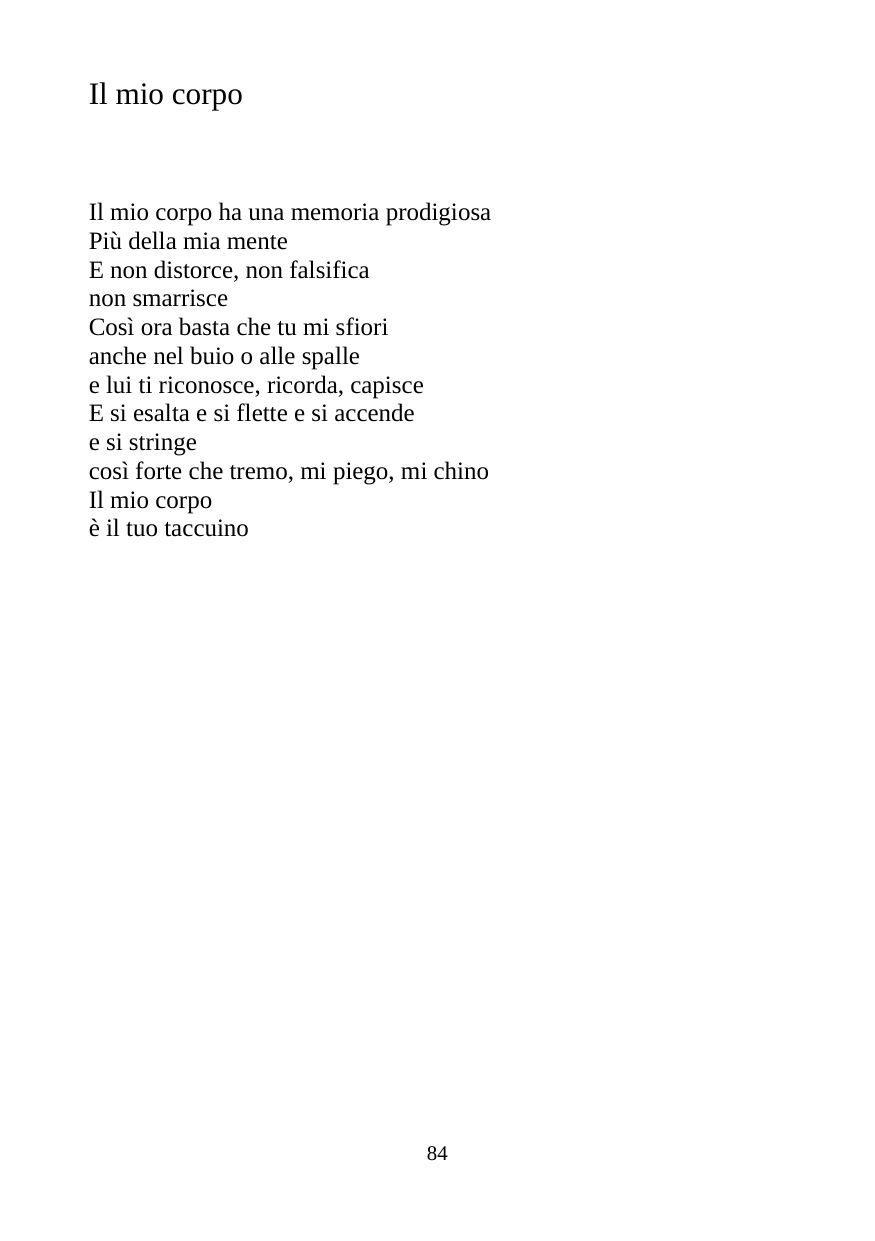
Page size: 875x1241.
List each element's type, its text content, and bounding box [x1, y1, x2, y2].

text Il mio corpo ha una memoria prodigiosa Più della mia mente E non distorce, non falsifica non smarrisce Così ora basta che tu mi sfiori anche nel buio o alle spalle e lui ti riconosce, ricorda, capisce E si esalta e si flette e si accende e si stringe così forte che tremo, mi piego, mi chino Il mio corpo è il tuo taccuino [88, 111, 786, 542]
text Il mio corpo [88, 75, 786, 111]
